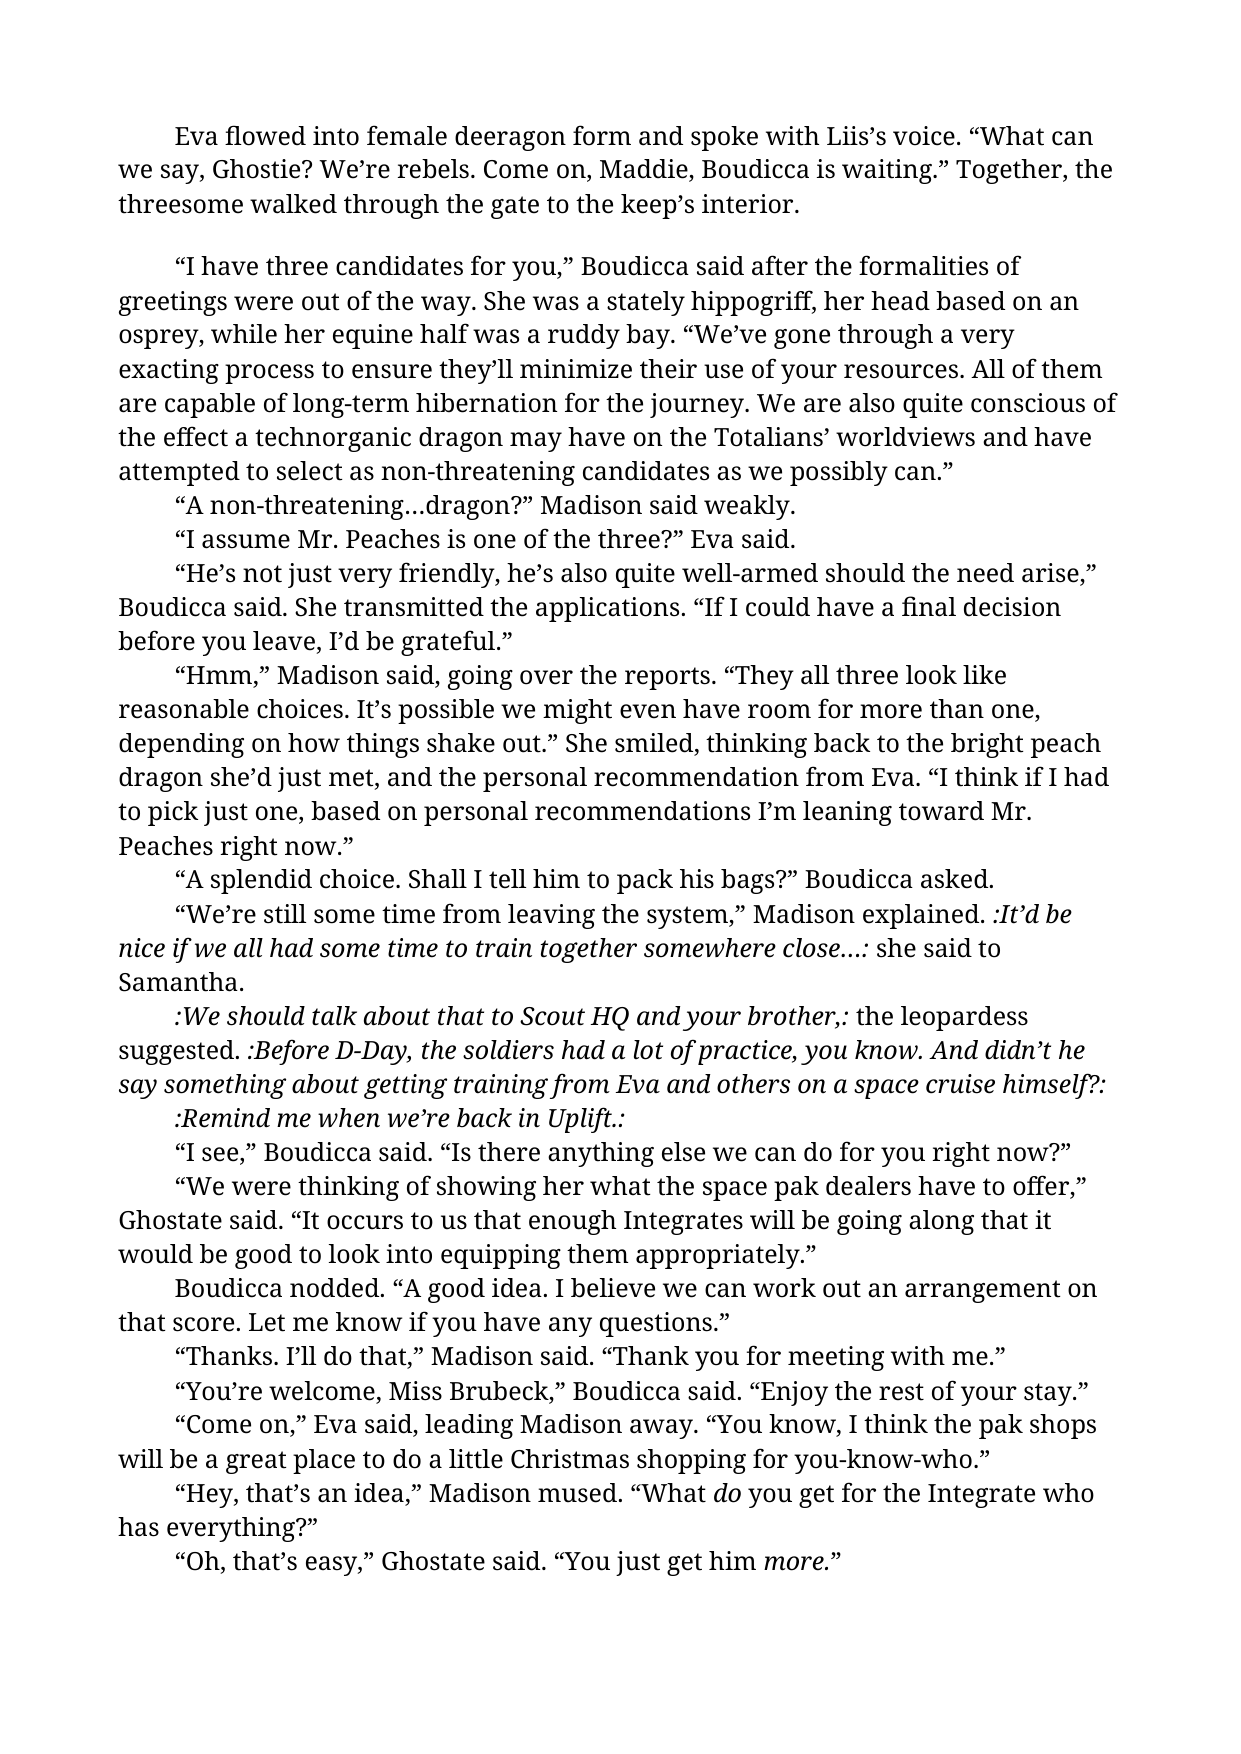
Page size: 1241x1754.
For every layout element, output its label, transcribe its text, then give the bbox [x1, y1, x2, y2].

text “We’re still some time from leaving the system,” Madison explained. :It’d be nice if we all had some time to train together somewhere close…: she said to Samantha. [118, 896, 1122, 998]
text “Hey, that’s an idea,” Madison mused. “What do you get for the Integrate who has everything?” [118, 1475, 1122, 1543]
text “We were thinking of showing her what the space pak dealers have to offer,” Ghostate said. “It occurs to us that enough Integrates will be going along that it would be good to look into equipping them appropriately.” [118, 1169, 1122, 1271]
text “Oh, that’s easy,” Ghostate said. “You just get him more.” [118, 1543, 1122, 1577]
text “A non-threatening…dragon?” Madison said weakly. [118, 487, 1122, 522]
text “A splendid choice. Shall I tell him to pack his bags?” Boudicca asked. [118, 862, 1122, 896]
text “I see,” Boudicca said. “Is there anything else we can do for you right now?” [118, 1135, 1122, 1169]
text Eva flowed into female deeragon form and spoke with Liis’s voice. “What can we say, Ghostie? We’re rebels. Come on, Maddie, Boudicca is waiting.” Together, the threesome walked through the gate to the keep’s interior. [118, 118, 1122, 220]
text “He’s not just very friendly, he’s also quite well-armed should the need arise,” Boudicca said. She transmitted the applications. “If I could have a final decision before you leave, I’d be grateful.” [118, 556, 1122, 658]
text “I assume Mr. Peaches is one of the three?” Eva said. [118, 522, 1122, 556]
text Boudicca nodded. “A good idea. I believe we can work out an arrangement on that score. Let me know if you have any questions.” [118, 1271, 1122, 1339]
text :We should talk about that to Scout HQ and your brother,: the leopardess suggested. :Before D-Day, the soldiers had a lot of practice, you know. And didn’t he say something about getting training from Eva and others on a space cruise himself?: [118, 998, 1122, 1101]
text “Hmm,” Madison said, going over the reports. “They all three look like reasonable choices. It’s possible we might even have room for more than one, depending on how things shake out.” She smiled, thinking back to the bright peach dragon she’d just met, and the personal recommendation from Eva. “I think if I had to pick just one, based on personal recommendations I’m leaning toward Mr. Peaches right now.” [118, 658, 1122, 862]
text “Thanks. I’ll do that,” Madison said. “Thank you for meeting with me.” [118, 1339, 1122, 1373]
text “I have three candidates for you,” Boudicca said after the formalities of greetings were out of the way. She was a stately hippogriff, her head based on an osprey, while her equine half was a ruddy bay. “We’ve gone through a very exacting process to ensure they’ll minimize their use of your resources. All of them are capable of long-term hibernation for the journey. We are also quite conscious of the effect a technorganic dragon may have on the Totalians’ worldviews and have attempted to select as non-threatening candidates as we possibly can.” [118, 249, 1122, 487]
text “You’re welcome, Miss Brubeck,” Boudicca said. “Enjoy the rest of your stay.” [118, 1373, 1122, 1407]
text “Come on,” Eva said, leading Madison away. “You know, I think the pak shops will be a great place to do a little Christmas shopping for you-know-who.” [118, 1407, 1122, 1475]
text :Remind me when we’re back in Uplift.: [118, 1101, 1122, 1135]
